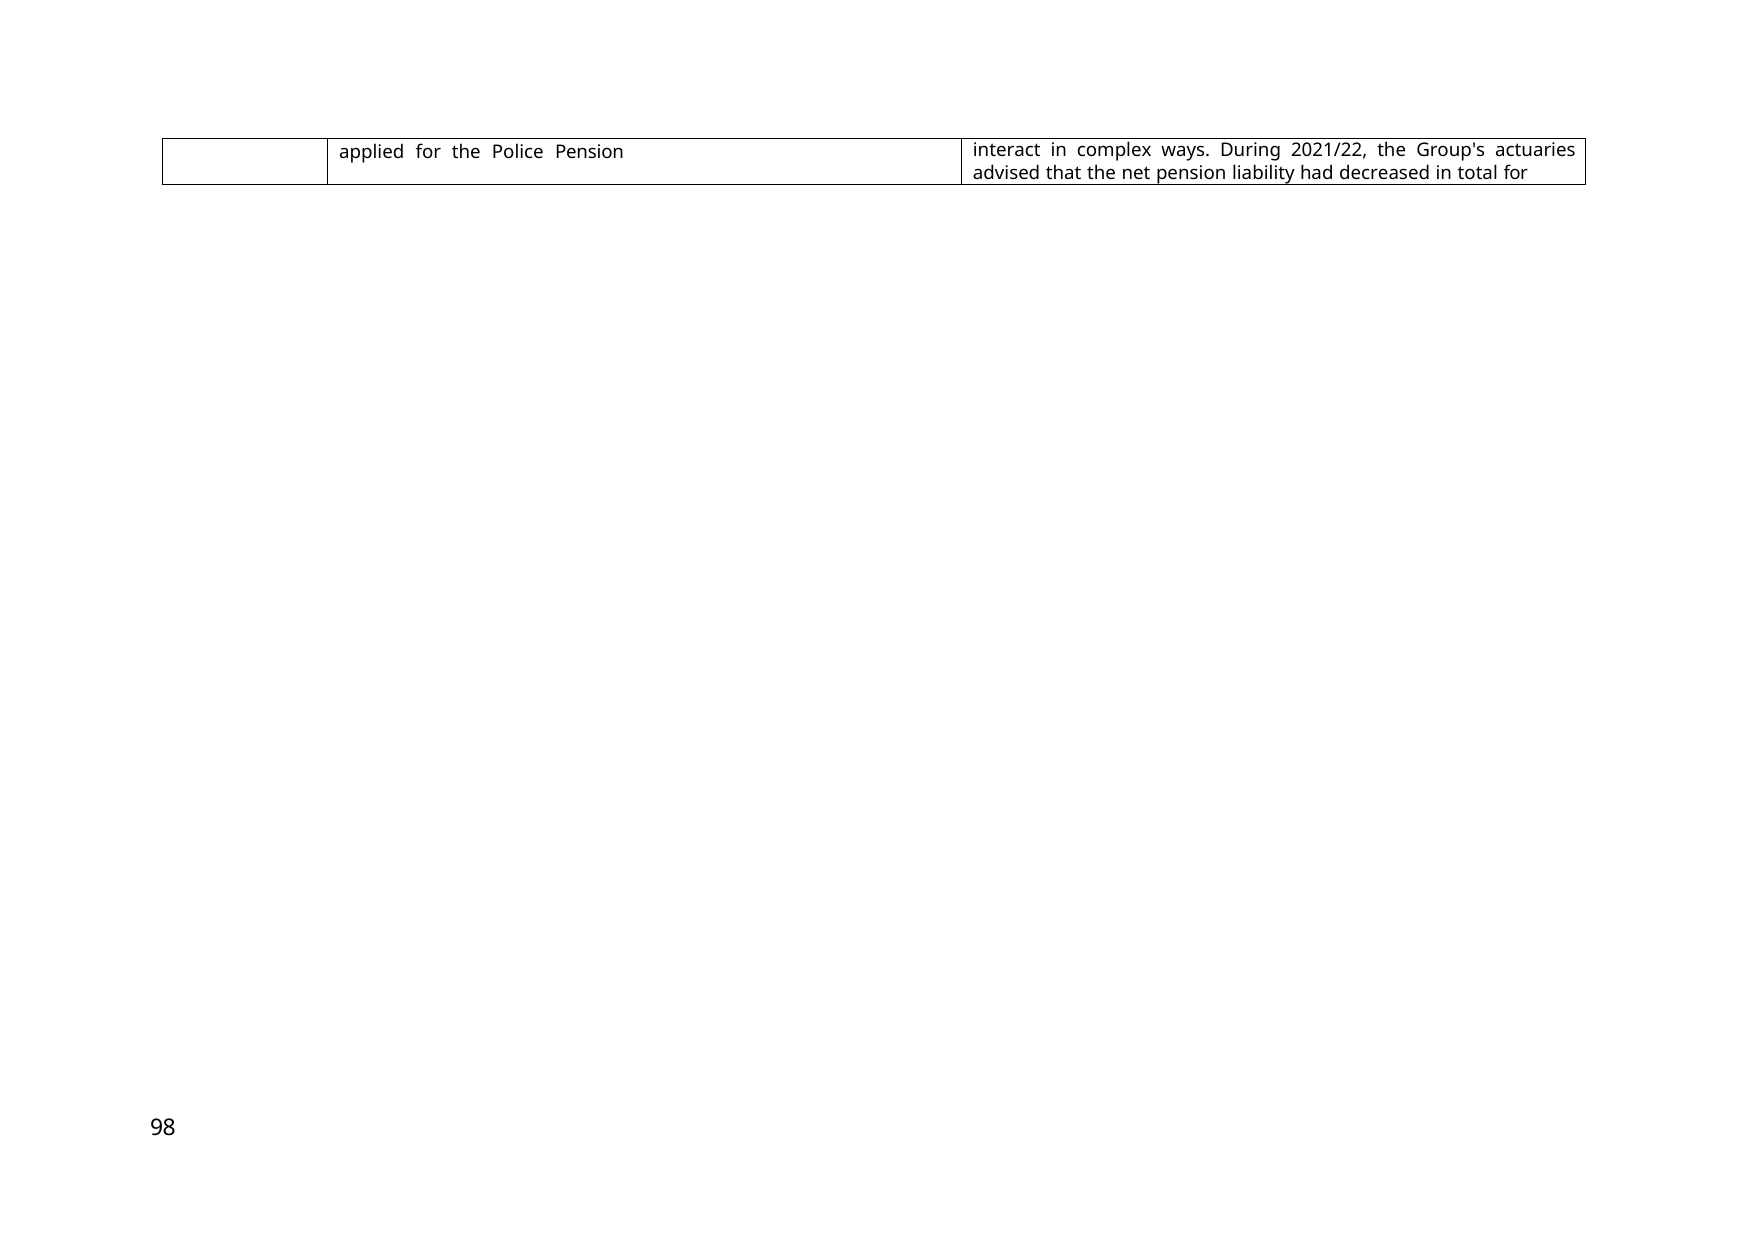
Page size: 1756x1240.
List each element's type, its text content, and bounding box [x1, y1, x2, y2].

table_cell interact in complex ways. During 2021/22, the Group's actuaries advised that the net pension liability had decreased in total for [962, 139, 1585, 184]
table_cell [163, 139, 327, 184]
table_cell applied for the Police Pension [328, 139, 961, 184]
